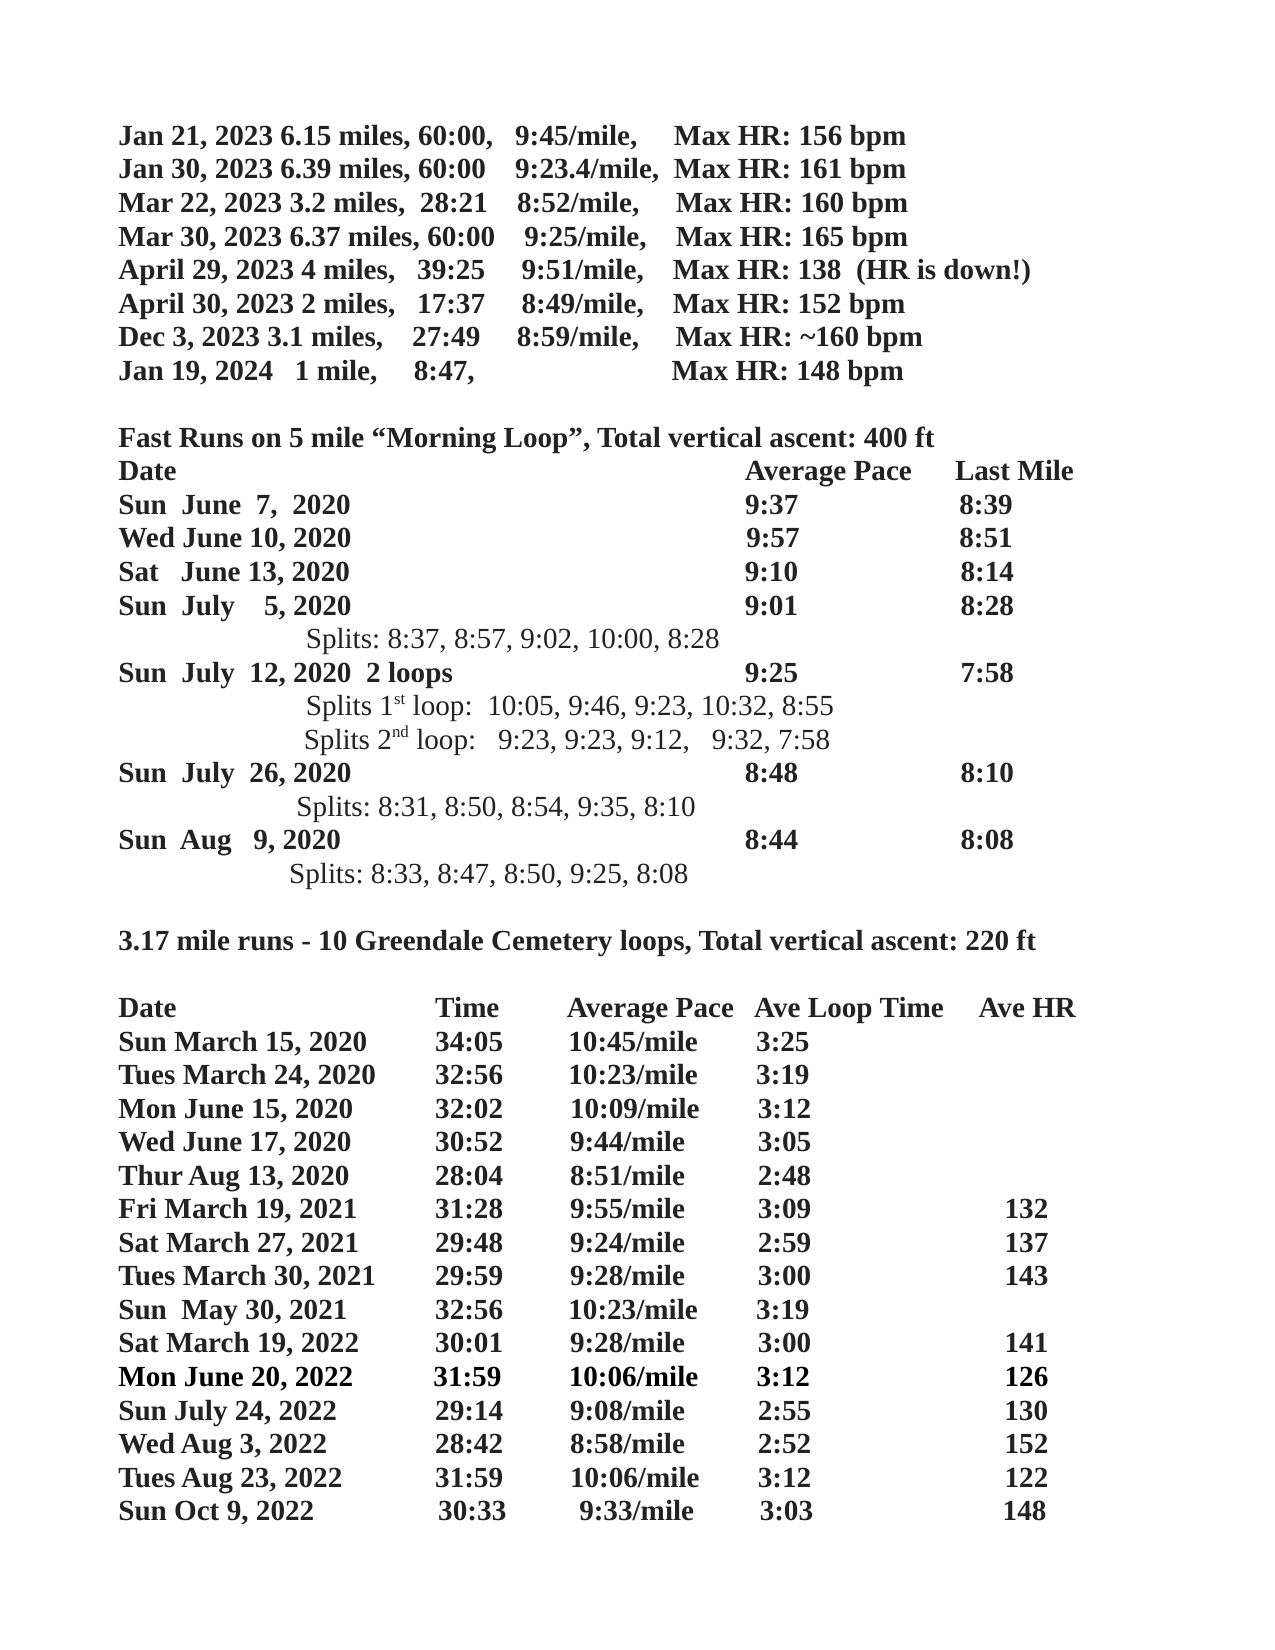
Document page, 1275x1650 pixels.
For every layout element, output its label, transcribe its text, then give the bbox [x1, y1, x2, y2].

text Date Time Average Pace Ave Loop Time Ave HR [118, 990, 1161, 1024]
text Sun June 7, 2020 9:37 8:39 [118, 487, 1161, 521]
text Sat March 19, 2022 30:01 9:28/mile 3:00 141 [118, 1326, 1161, 1359]
text Sun May 30, 2021 32:56 10:23/mile 3:19 [118, 1292, 1161, 1326]
text Mon June 20, 2022 31:59 10:06/mile 3:12 126 [118, 1359, 1157, 1393]
text Jan 30, 2023 6.39 miles, 60:00 9:23.4/mile, Max HR: 161 bpm [118, 152, 1161, 185]
text Dec 3, 2023 3.1 miles, 27:49 8:59/mile, Max HR: ~160 bpm [118, 319, 1161, 353]
text Date Average Pace Last Mile [118, 453, 1161, 487]
text Mar 22, 2023 3.2 miles, 28:21 8:52/mile, Max HR: 160 bpm [118, 185, 1161, 219]
text Fast Runs on 5 mile “Morning Loop”, Total vertical ascent: 400 ft [118, 420, 1161, 453]
text Tues Aug 23, 2022 31:59 10:06/mile 3:12 122 [118, 1460, 1161, 1493]
text Thur Aug 13, 2020 28:04 8:51/mile 2:48 [118, 1158, 1161, 1191]
text Fri March 19, 2021 31:28 9:55/mile 3:09 132 [118, 1191, 1161, 1225]
text Tues March 24, 2020 32:56 10:23/mile 3:19 [118, 1057, 1161, 1091]
text Sun Oct 9, 2022 30:33 9:33/mile 3:03 148 [118, 1493, 1161, 1527]
text Mon June 15, 2020 32:02 10:09/mile 3:12 [118, 1091, 1161, 1124]
text Wed Aug 3, 2022 28:42 8:58/mile 2:52 152 [118, 1426, 1161, 1460]
text Splits 2nd loop: 9:23, 9:23, 9:12, 9:32, 7:58 [118, 722, 1161, 755]
text Sun July 24, 2022 29:14 9:08/mile 2:55 130 [118, 1393, 1161, 1426]
text Wed June 10, 2020 9:57 8:51 [118, 521, 1161, 554]
text Tues March 30, 2021 29:59 9:28/mile 3:00 143 [118, 1258, 1161, 1292]
text April 29, 2023 4 miles, 39:25 9:51/mile, Max HR: 138 (HR is down!) [118, 252, 1161, 286]
text Sun Aug 9, 2020 8:44 8:08 Splits: 8:33, 8:47, 8:50, 9:25, 8:08 [118, 822, 1161, 889]
text Sun March 15, 2020 34:05 10:45/mile 3:25 [118, 1024, 1161, 1057]
text Mar 30, 2023 6.37 miles, 60:00 9:25/mile, Max HR: 165 bpm [118, 219, 1161, 252]
text Sun July 26, 2020 8:48 8:10 Splits: 8:31, 8:50, 8:54, 9:35, 8:10 [118, 755, 1161, 822]
text April 30, 2023 2 miles, 17:37 8:49/mile, Max HR: 152 bpm [118, 286, 1161, 319]
text Sat March 27, 2021 29:48 9:24/mile 2:59 137 [118, 1225, 1161, 1258]
text Jan 19, 2024 1 mile, 8:47, Max HR: 148 bpm [118, 353, 1161, 386]
text Jan 21, 2023 6.15 miles, 60:00, 9:45/mile, Max HR: 156 bpm [118, 118, 1161, 152]
text Wed June 17, 2020 30:52 9:44/mile 3:05 [118, 1124, 1161, 1158]
list 3.17 mile runs - 10 Greendale Cemetery loops, Total vertical ascent: 220 ft [118, 923, 1161, 957]
text Sat June 13, 2020 9:10 8:14 Sun July 5, 2020 9:01 8:28 Splits: 8:37, 8:57, 9:02, 10:00, 8:28 Sun July 12, 2020 2 loops 9:25 7:58 Splits 1st loop: 10:05, 9:46, 9:23, 10:32, 8:55 [118, 554, 1161, 722]
